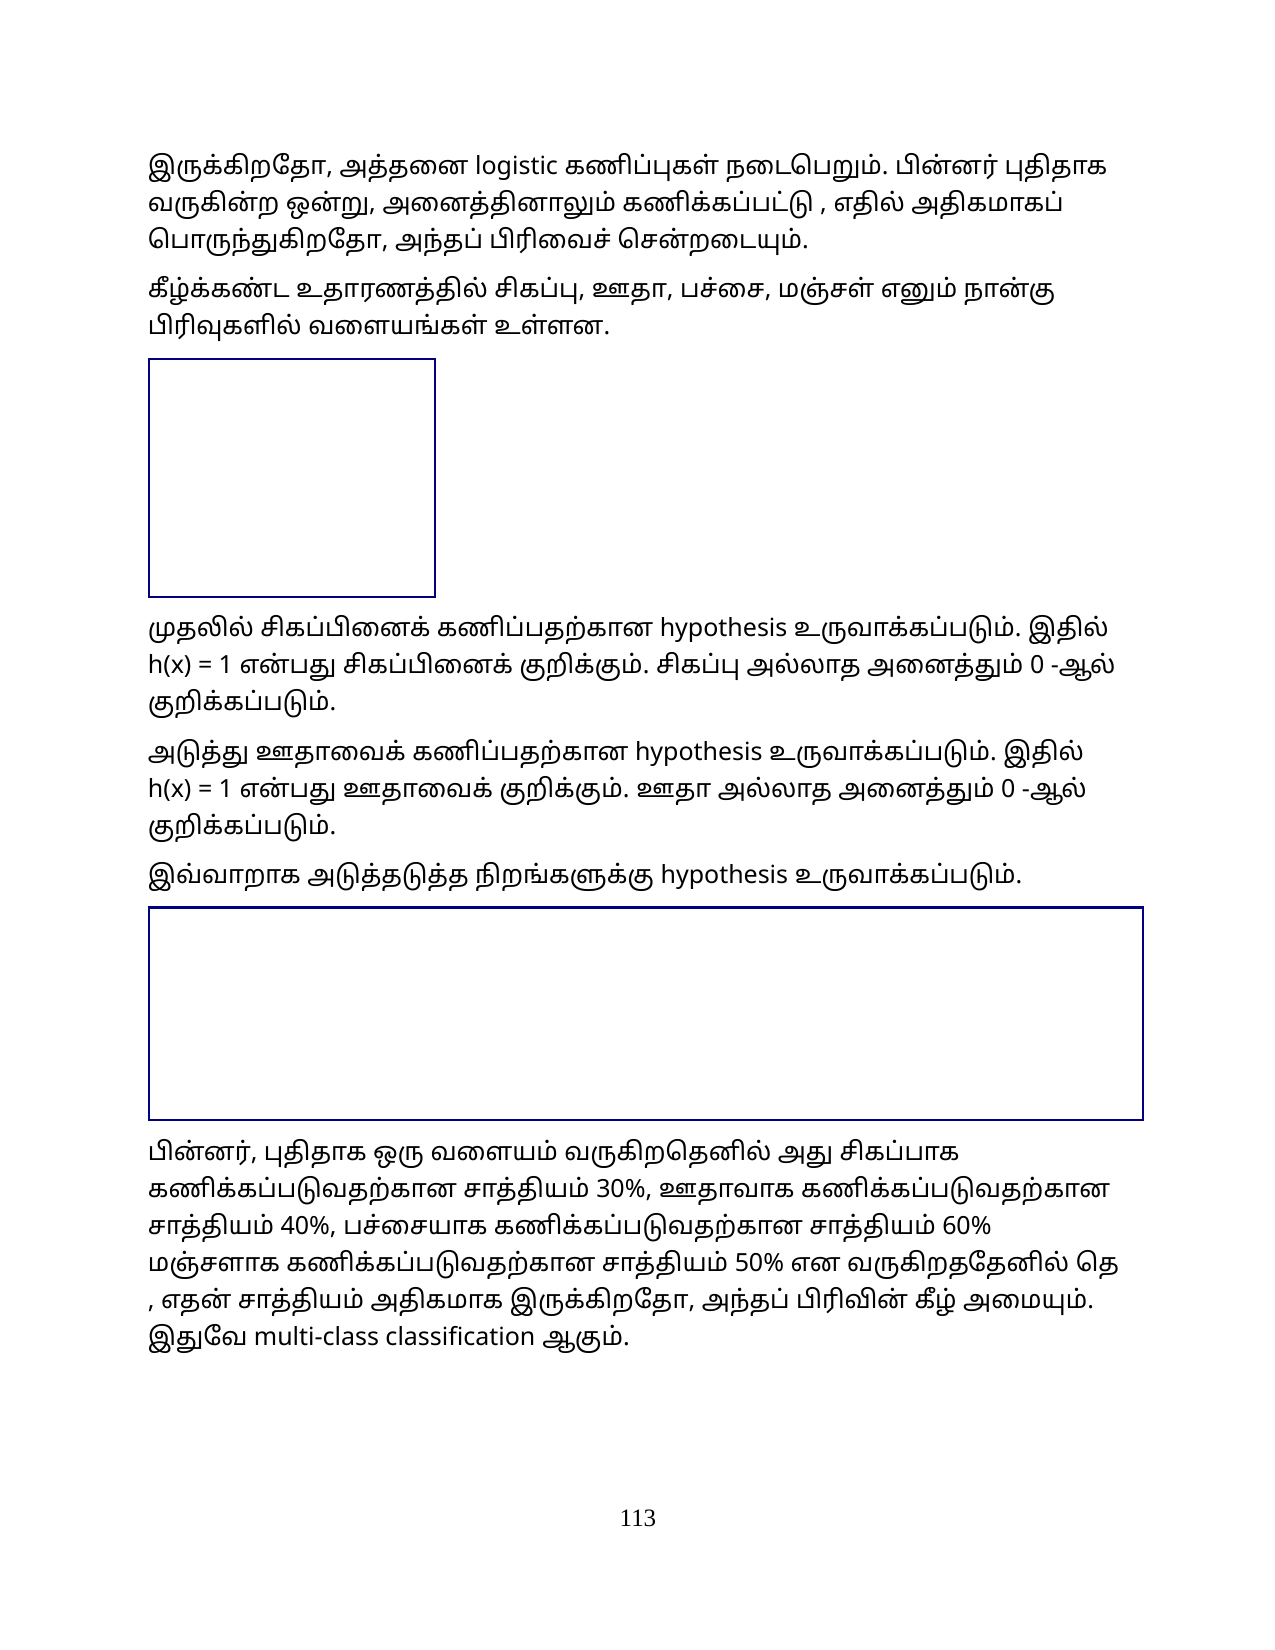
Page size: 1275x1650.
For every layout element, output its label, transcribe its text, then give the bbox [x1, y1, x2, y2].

text இவ்வாறாக அடுத்தடுத்த நிறங்களுக்கு hypothesis உருவாக்கப்படும். [118, 827, 1157, 894]
text பின்னர், புதிதாக ஒரு வளையம் வருகிறதெனில் அது சிகப்பாக கணிக்கப்படுவதற்கான சாத்தியம் 30%, ஊதாவாக கணிக்கப்படுவதற்கான சாத்தியம் 40%, பச்சையாக கணிக்கப்படுவதற்கான சாத்தியம் 60% மஞ்சளாக கணிக்கப்படுவதற்கான சாத்தியம் 50% என வருகிறததேனில் தெ , எதன் சாத்தியம் அதிகமாக இருக்கிறதோ, அந்தப் பிரிவின் கீழ் அமையும். இதுவே multi-class classification ஆகும். [118, 1104, 1157, 1356]
text அடுத்து ஊதாவைக் கணிப்பதற்கான hypothesis உருவாக்கப்படும். இதில் h(x) = 1 என்பது ஊதாவைக் குறிக்கும். ஊதா அல்லாத அனைத்தும் 0 -ஆல் குறிக்கப்படும். [118, 704, 1157, 827]
text இருக்கிறதோ, அத்தனை logistic கணிப்புகள் நடைபெறும். பின்னர் புதிதாக வருகின்ற ஒன்று, அனைத்தினாலும் கணிக்கப்பட்டு , எதில் அதிகமாகப் பொருந்துகிறதோ, அந்தப் பிரிவைச் சென்றடையும். [118, 118, 1157, 242]
text கீழ்க்கண்ட உதாரணத்தில் சிகப்பு, ஊதா, பச்சை, மஞ்சள் எனும் நான்கு பிரிவுகளில் வளையங்கள் உள்ளன. [118, 242, 1157, 345]
text முதலில் சிகப்பினைக் கணிப்பதற்கான hypothesis உருவாக்கப்படும். இதில் h(x) = 1 என்பது சிகப்பினைக் குறிக்கும். சிகப்பு அல்லாத அனைத்தும் 0 -ஆல் குறிக்கப்படும். [118, 581, 1157, 704]
